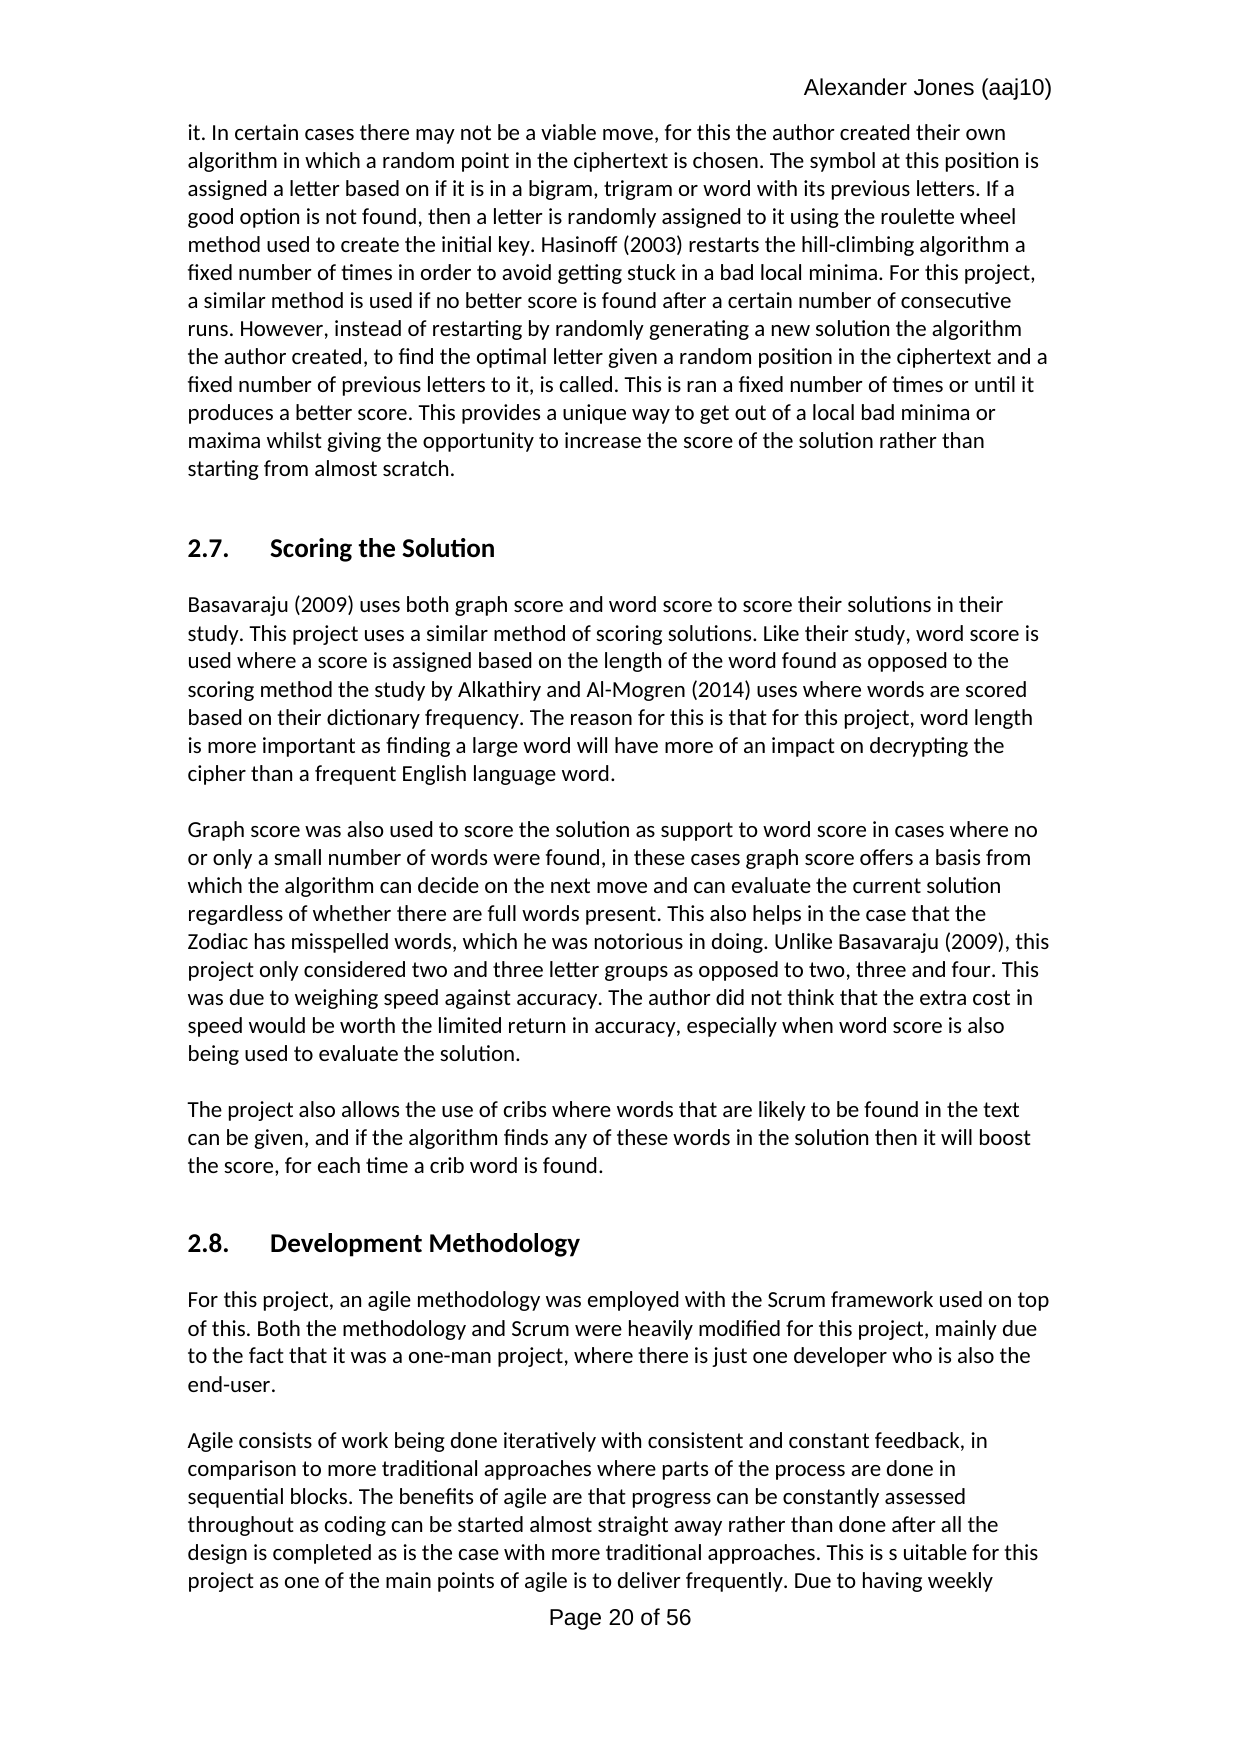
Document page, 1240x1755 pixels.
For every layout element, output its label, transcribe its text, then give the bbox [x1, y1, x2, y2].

subtitle Development Methodology [187, 1226, 1052, 1259]
text it. In certain cases there may not be a viable move, for this the author created their own algorithm in which a random point in the ciphertext is chosen. The symbol at this position is assigned a letter based on if it is in a bigram, trigram or word with its previous letters. If a good option is not found, then a letter is randomly assigned to it using the roulette wheel method used to create the initial key. Hasinoff (2003) restarts the hill-climbing algorithm a fixed number of times in order to avoid getting stuck in a bad local minima. For this project, a similar method is used if no better score is found after a certain number of consecutive runs. However, instead of restarting by randomly generating a new solution the algorithm the author created, to find the optimal letter given a random position in the ciphertext and a fixed number of previous letters to it, is called. This is ran a fixed number of times or until it produces a better score. This provides a unique way to get out of a local bad minima or maxima whilst giving the opportunity to increase the score of the solution rather than starting from almost scratch. [187, 118, 1052, 482]
text Basavaraju (2009) uses both graph score and word score to score their solutions in their study. This project uses a similar method of scoring solutions. Like their study, word score is used where a score is assigned based on the length of the word found as opposed to the scoring method the study by Alkathiry and Al-Mogren (2014) uses where words are scored based on their dictionary frequency. The reason for this is that for this project, word length is more important as finding a large word will have more of an impact on decrypting the cipher than a frequent English language word. [187, 591, 1052, 787]
text For this project, an agile methodology was employed with the Scrum framework used on top of this. Both the methodology and Scrum were heavily modified for this project, mainly due to the fact that it was a one-man project, where there is just one developer who is also the end-user. [187, 1286, 1052, 1398]
text Graph score was also used to score the solution as support to word score in cases where no or only a small number of words were found, in these cases graph score offers a basis from which the algorithm can decide on the next move and can evaluate the current solution regardless of whether there are full words present. This also helps in the case that the Zodiac has misspelled words, which he was notorious in doing. Unlike Basavaraju (2009), this project only considered two and three letter groups as opposed to two, three and four. This was due to weighing speed against accuracy. The author did not think that the extra cost in speed would be worth the limited return in accuracy, especially when word score is also being used to evaluate the solution. [187, 815, 1052, 1067]
text The project also allows the use of cribs where words that are likely to be found in the text can be given, and if the algorithm finds any of these words in the solution then it will boost the score, for each time a crib word is found. [187, 1095, 1052, 1179]
subtitle Scoring the Solution [187, 531, 1052, 564]
text Agile consists of work being done iteratively with consistent and constant feedback, in comparison to more traditional approaches where parts of the process are done in sequential blocks. The benefits of agile are that progress can be constantly assessed throughout as coding can be started almost straight away rather than done after all the design is completed as is the case with more traditional approaches. This is s uitable for this project as one of the main points of agile is to deliver frequently. Due to having weekly [187, 1426, 1052, 1594]
